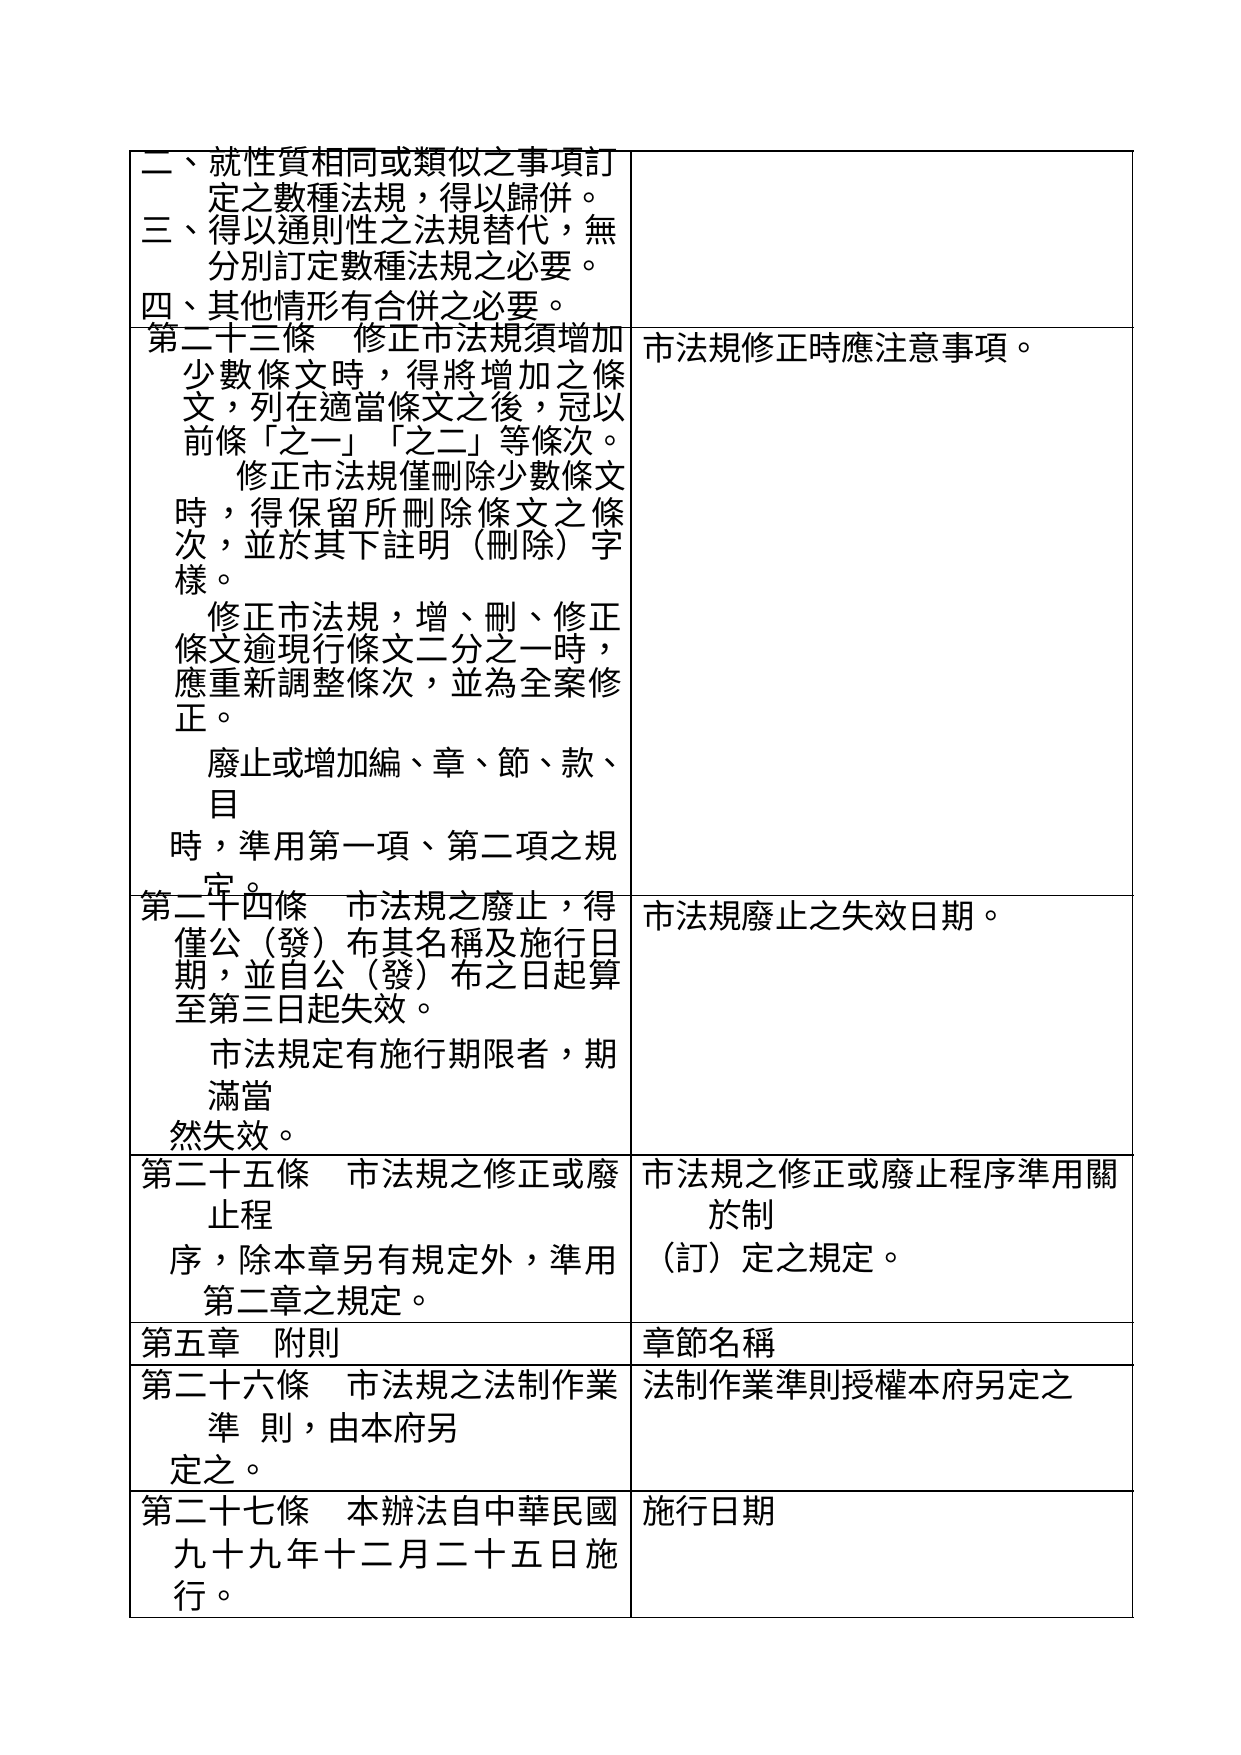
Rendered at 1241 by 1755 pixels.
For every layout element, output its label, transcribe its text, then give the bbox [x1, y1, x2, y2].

table_cell 市法規廢止之失效日期。 [632, 896, 1132, 1154]
table_cell 法制作業準則授權本府另定之 [632, 1366, 1132, 1490]
table_cell 第二十三條 修正市法規須增加 少數條文時，得將增加之條 文，列在適當條文之後，冠以 前條「之一」「之二」等條次。 修正市法規僅刪除少數條文 時，得保留所刪除條文之條 次，並於其下註明（刪除）字 樣。 修正市法規，增、刪、修正 條文逾現行條文二分之一時， 應重新調整條次，並為全案修 正。 廢止或增加編、章、節、款、 目 時，準用第一項、第二項之規 定。 [131, 328, 630, 894]
table_header [632, 152, 1132, 327]
table_cell 市法規修正時應注意事項。 [632, 328, 1132, 894]
table_cell 第二十四條 市法規之廢止，得 僅公（發）布其名稱及施行日 期，並自公（發）布之日起算 至第三日起失效。 市法規定有施行期限者，期 滿當 然失效。 [131, 896, 630, 1154]
table_cell 市法規之修正或廢止程序準用關 於制 （訂）定之規定。 [632, 1156, 1132, 1322]
table_header 二、就性質相同或類似之事項訂 定之數種法規，得以歸併。 三、得以通則性之法規替代，無 分別訂定數種法規之必要。 四、其他情形有合併之必要。 [131, 152, 630, 327]
table_cell 第二十五條 市法規之修正或廢 止程 序，除本章另有規定外，準用 第二章之規定。 [131, 1156, 630, 1322]
table_cell 第二十六條 市法規之法制作業 準 則，由本府另定之。 [131, 1366, 630, 1490]
table_cell 第二十七條 本辦法自中華民國 九十九年十二月二十五日施 行。 [131, 1492, 630, 1616]
table_cell 第五章 附則 [131, 1323, 630, 1364]
table_cell 章節名稱 [632, 1323, 1132, 1364]
table_cell 施行日期 [632, 1492, 1132, 1616]
